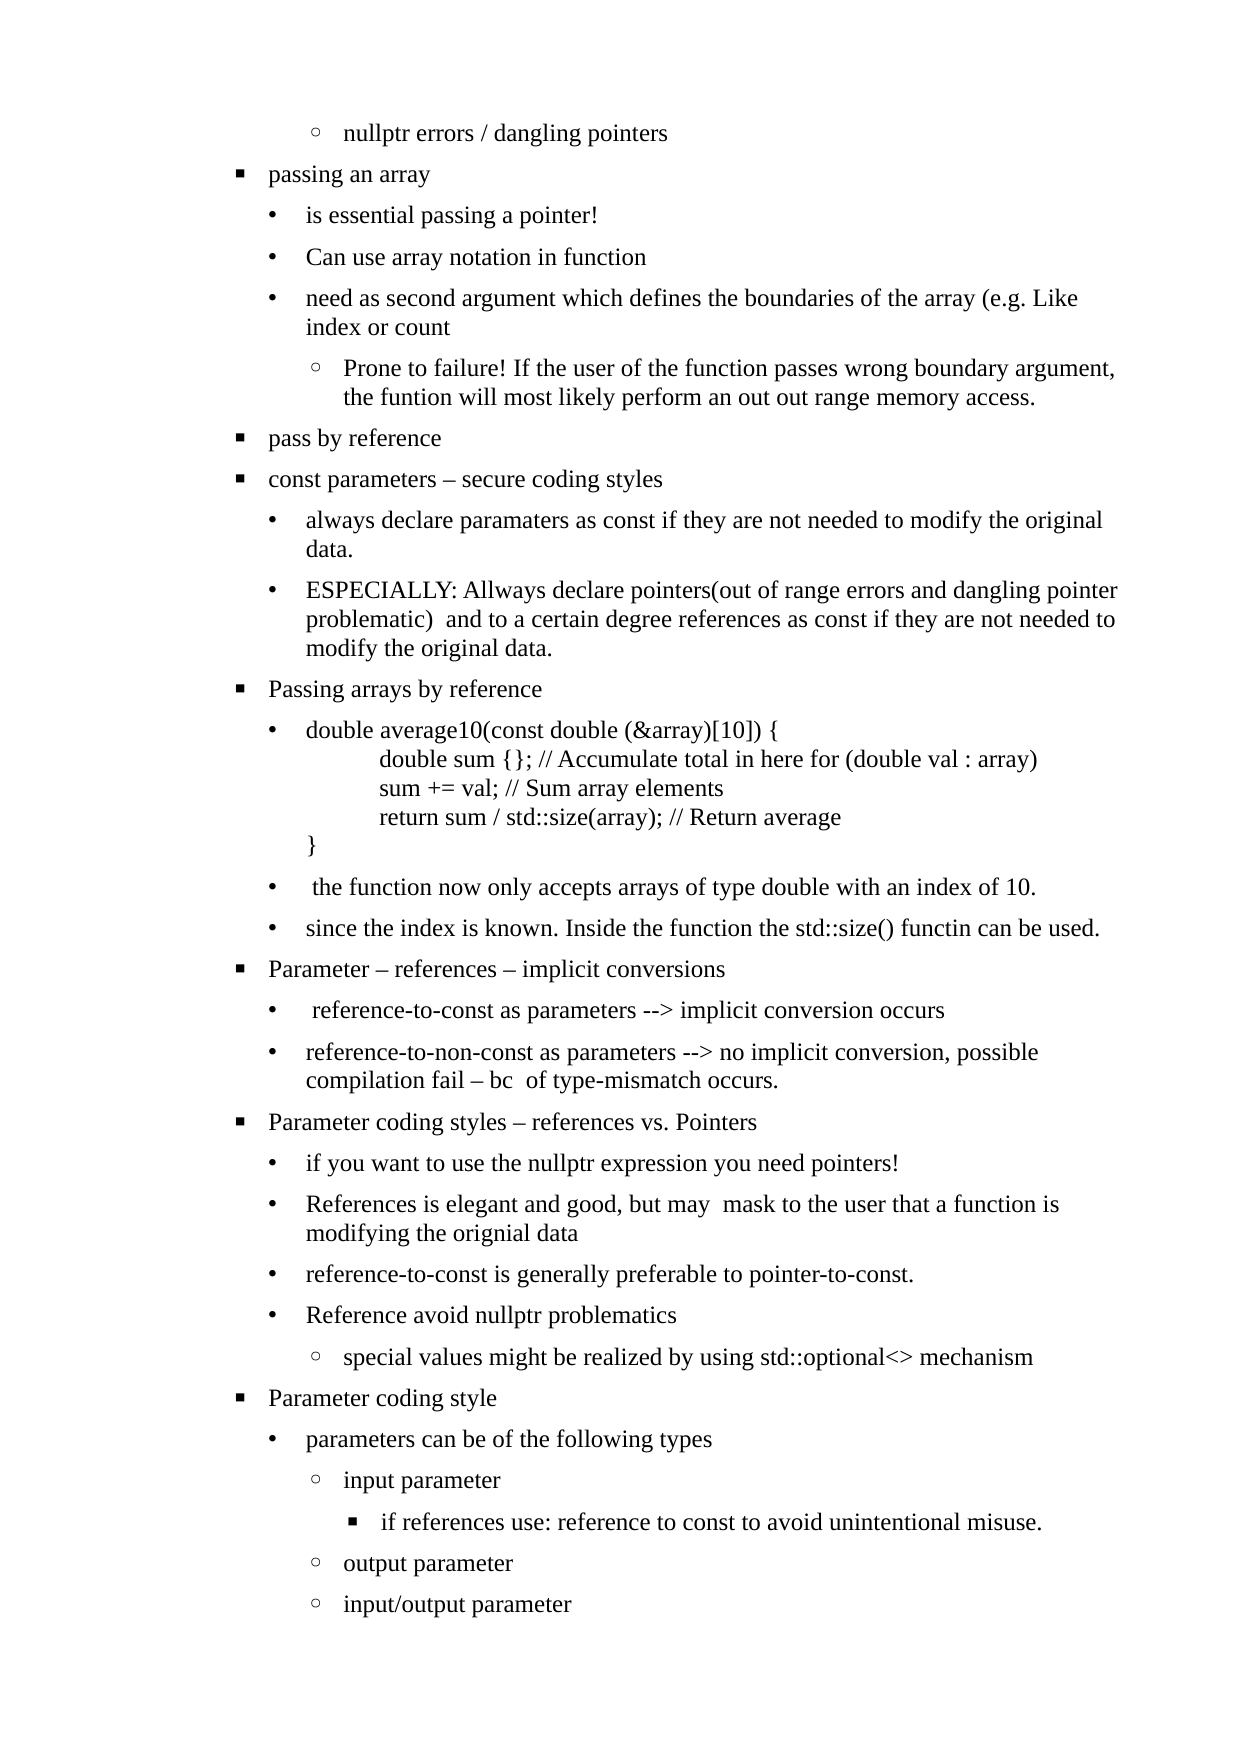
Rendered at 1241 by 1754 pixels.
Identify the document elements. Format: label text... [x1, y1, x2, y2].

list ESPECIALLY: Allways declare pointers(out of range errors and dangling pointer problematic) and to a certain degree references as const if they are not needed to modify the original data. [268, 576, 1122, 662]
list double average10(const double (&array)[10]) { double sum {}; // Accumulate total in here for (double val : array) sum += val; // Sum array elements return sum / std::size(array); // Return average } [268, 716, 1122, 859]
list Parameter coding style [231, 1383, 1122, 1412]
list pass by reference [231, 423, 1122, 452]
list if you want to use the nullptr expression you need pointers! [268, 1148, 1122, 1177]
list Can use array notation in function [268, 242, 1122, 271]
list reference-to-const as parameters --> implicit conversion occurs [268, 996, 1122, 1024]
list always declare paramaters as const if they are not needed to modify the original data. [268, 506, 1122, 563]
list need as second argument which defines the boundaries of the array (e.g. Like index or count [268, 283, 1122, 341]
list Prone to failure! If the user of the function passes wrong boundary argument, the funtion will most likely perform an out out range memory access. [306, 353, 1122, 411]
list reference-to-const is generally preferable to pointer-to-const. [268, 1259, 1122, 1288]
list Passing arrays by reference [231, 674, 1122, 703]
list nullptr errors / dangling pointers [306, 118, 1122, 147]
list Reference avoid nullptr problematics [268, 1301, 1122, 1329]
list reference-to-non-const as parameters --> no implicit conversion, possible compilation fail – bc of type-mismatch occurs. [268, 1037, 1122, 1094]
list parameters can be of the following types [268, 1424, 1122, 1453]
list Parameter – references – implicit conversions [231, 954, 1122, 983]
list since the index is known. Inside the function the std::size() functin can be used. [268, 913, 1122, 942]
list is essential passing a pointer! [268, 201, 1122, 229]
list output parameter [306, 1548, 1122, 1577]
list passing an array [231, 159, 1122, 188]
list References is elegant and good, but may mask to the user that a function is modifying the orignial data [268, 1189, 1122, 1247]
list Parameter coding styles – references vs. Pointers [231, 1107, 1122, 1136]
list special values might be realized by using std::optional<> mechanism [306, 1342, 1122, 1371]
list the function now only accepts arrays of type double with an index of 10. [268, 872, 1122, 901]
list if references use: reference to const to avoid unintentional misuse. [343, 1507, 1122, 1536]
list input/output parameter [306, 1589, 1122, 1618]
list input parameter [306, 1466, 1122, 1494]
list const parameters – secure coding styles [231, 464, 1122, 493]
